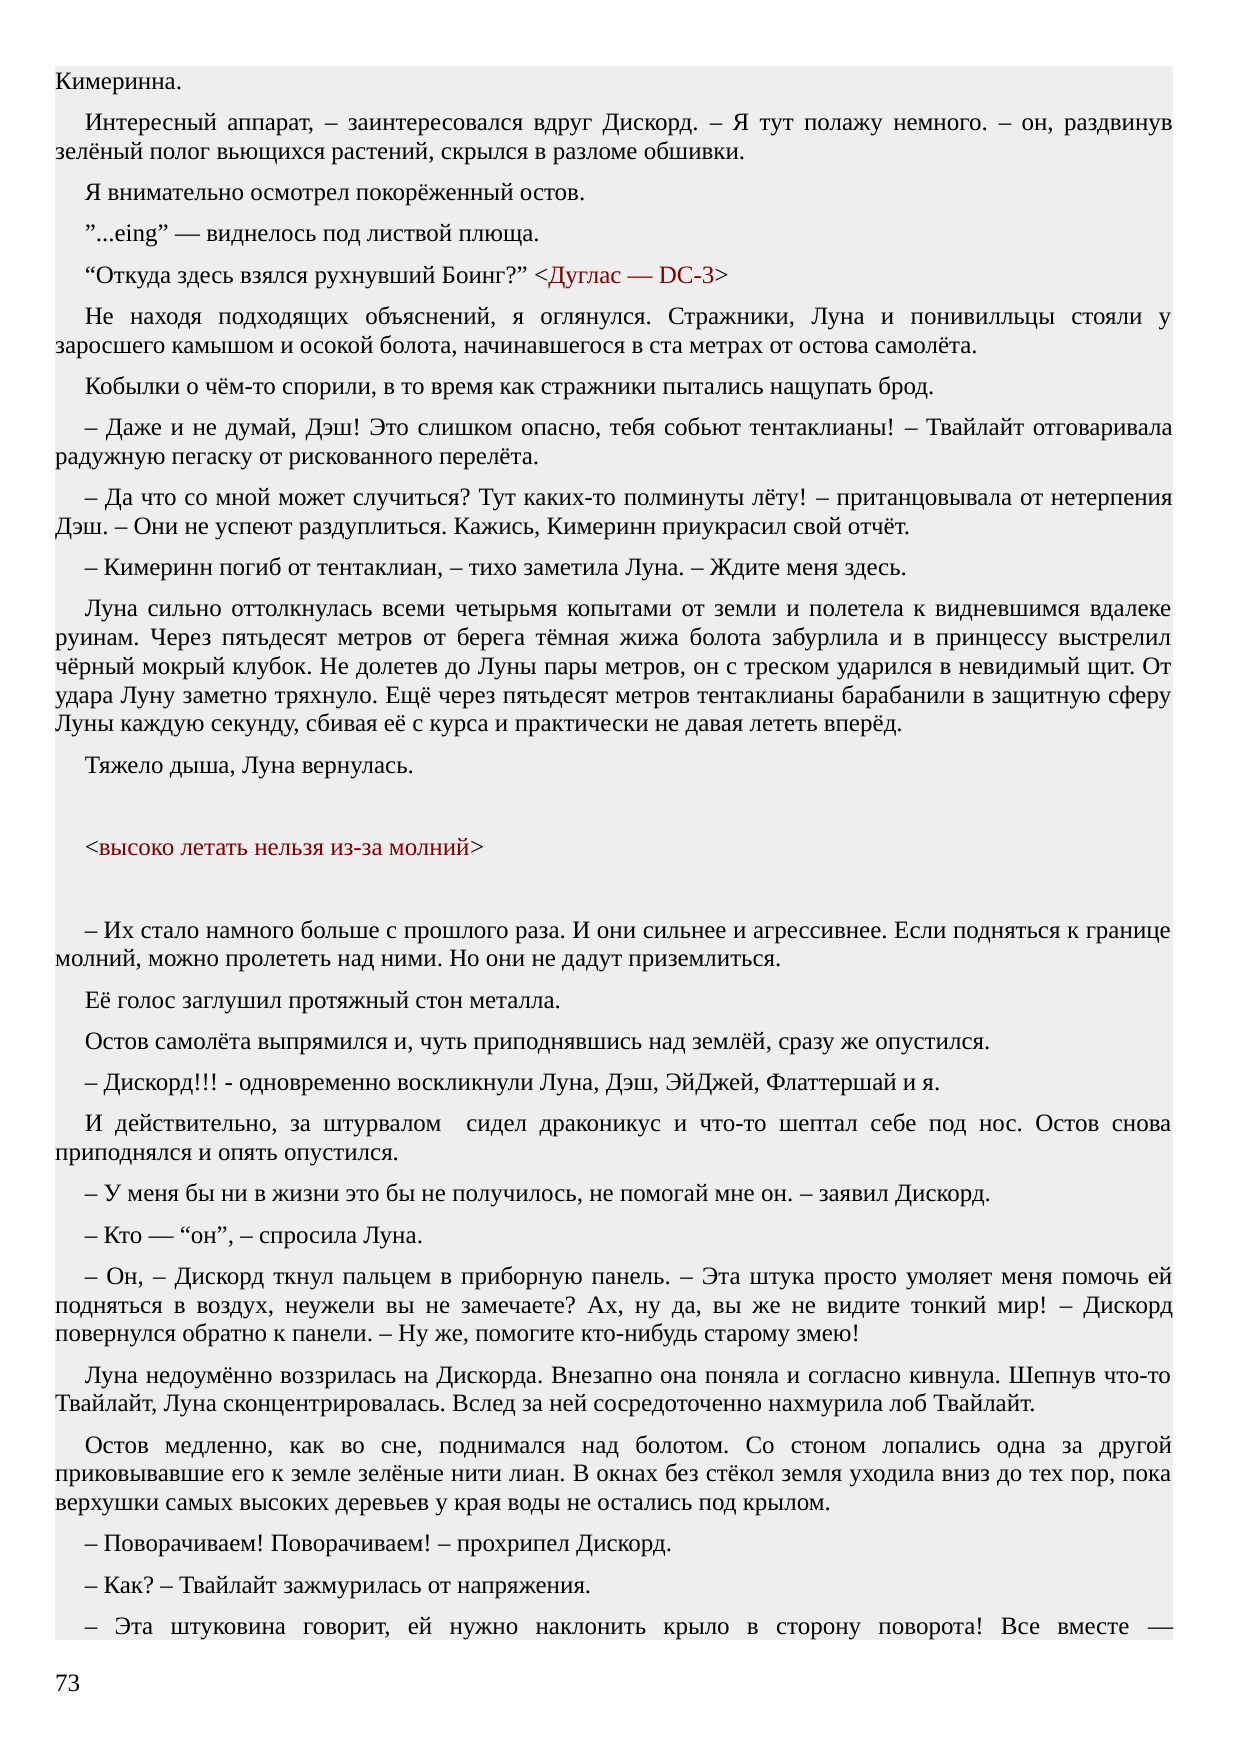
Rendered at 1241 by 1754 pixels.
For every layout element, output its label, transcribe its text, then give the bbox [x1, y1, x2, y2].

text – Их стало намного больше с прошлого раза. И они сильнее и агрессивнее. Если подняться к границе молний, можно пролететь над ними. Но они не дадут приземлиться. [55, 915, 1173, 972]
text Её голос заглушил протяжный стон металла. [55, 985, 1173, 1013]
text – Да что со мной может случиться? Тут каких-то полминуты лёту! – пританцовывала от нетерпения Дэш. – Они не успеют раздуплиться. Кажись, Кимеринн приукрасил свой отчёт. [55, 482, 1173, 540]
text – Кто — “он”, – спросила Луна. [55, 1220, 1173, 1248]
text – Даже и не думай, Дэш! Это слишком опасно, тебя собьют тентаклианы! – Твайлайт отговаривала радужную пегаску от рискованного перелёта. [55, 412, 1173, 470]
text – Он, – Дискорд ткнул пальцем в приборную панель. – Эта штука просто умоляет меня помочь ей подняться в воздух, неужели вы не замечаете? Ах, ну да, вы же не видите тонкий мир! – Дискорд повернулся обратно к панели. – Ну же, помогите кто-нибудь старому змею! [55, 1261, 1173, 1347]
text Кимеринна. [55, 66, 1173, 95]
text Тяжело дыша, Луна вернулась. [55, 750, 1173, 778]
text – Как? – Твайлайт зажмурилась от напряжения. [55, 1570, 1173, 1598]
text Не находя подходящих объяснений, я оглянулся. Стражники, Луна и понивилльцы стояли у заросшего камышом и осокой болота, начинавшегося в ста метрах от остова самолёта. [55, 301, 1173, 358]
text – Эта штуковина говорит, ей нужно наклонить крыло в сторону поворота! Все вместе — [55, 1611, 1173, 1640]
text Интересный аппарат, – заинтересовался вдруг Дискорд. – Я тут полажу немного. – он, раздвинув зелёный полог вьющихся растений, скрылся в разломе обшивки. [55, 107, 1173, 165]
text – Поворачиваем! Поворачиваем! – прохрипел Дискорд. [55, 1528, 1173, 1557]
text Остов медленно, как во сне, поднимался над болотом. Со стоном лопались одна за другой приковывавшие его к земле зелёные нити лиан. В окнах без стёкол земля уходила вниз до тех пор, пока верхушки самых высоких деревьев у края воды не остались под крылом. [55, 1430, 1173, 1516]
text – Кимеринн погиб от тентаклиан, – тихо заметила Луна. – Ждите меня здесь. [55, 552, 1173, 581]
text <высоко летать нельзя из-за молний> [55, 832, 1173, 861]
text “Откуда здесь взялся рухнувший Боинг?” <Дуглас — DC-3> [55, 260, 1173, 288]
text ”...eing” — виднелось под листвой плюща. [55, 218, 1173, 247]
text Луна недоумённо воззрилась на Дискорда. Внезапно она поняла и согласно кивнула. Шепнув что-то Твайлайт, Луна сконцентрировалась. Вслед за ней сосредоточенно нахмурила лоб Твайлайт. [55, 1360, 1173, 1417]
text И действительно, за штурвалом сидел драконикус и что-то шептал себе под нос. Остов снова приподнялся и опять опустился. [55, 1108, 1173, 1166]
text Я внимательно осмотрел покорёженный остов. [55, 177, 1173, 206]
text Луна сильно оттолкнулась всеми четырьмя копытами от земли и полетела к видневшимся вдалеке руинам. Через пятьдесят метров от берега тёмная жижа болота забурлила и в принцессу выстрелил чёрный мокрый клубок. Не долетев до Луны пары метров, он с треском ударился в невидимый щит. От удара Луну заметно тряхнуло. Ещё через пятьдесят метров тентаклианы барабанили в защитную сферу Луны каждую секунду, сбивая её с курса и практически не давая лететь вперёд. [55, 593, 1173, 737]
text Остов самолёта выпрямился и, чуть приподнявшись над землёй, сразу же опустился. [55, 1026, 1173, 1055]
text Кобылки о чём-то спорили, в то время как стражники пытались нащупать брод. [55, 371, 1173, 400]
text – Дискорд!!! - одновременно воскликнули Луна, Дэш, ЭйДжей, Флаттершай и я. [55, 1067, 1173, 1096]
text – У меня бы ни в жизни это бы не получилось, не помогай мне он. – заявил Дискорд. [55, 1178, 1173, 1207]
